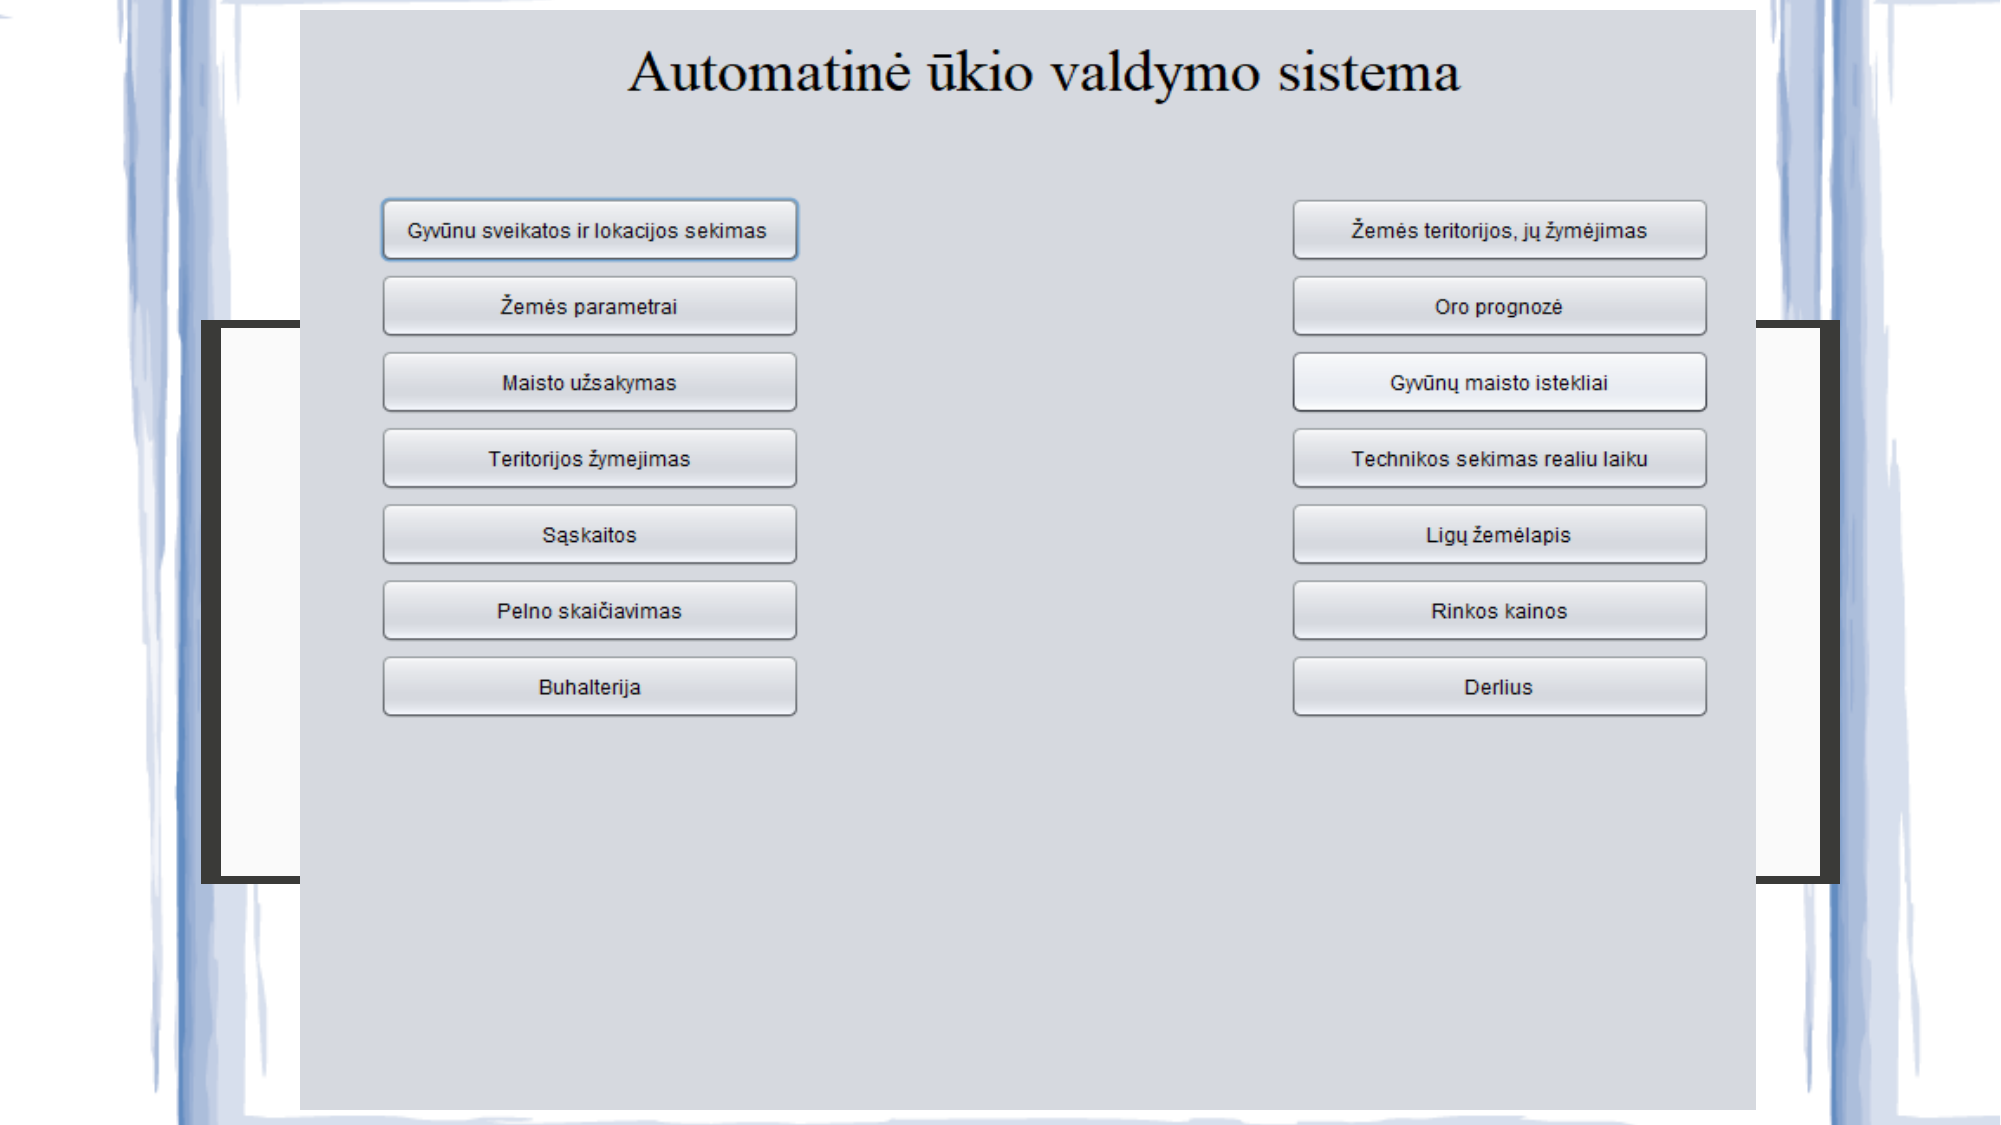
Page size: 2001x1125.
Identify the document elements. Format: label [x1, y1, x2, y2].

chart [1756, 294, 1900, 911]
chart [142, 294, 300, 911]
picture [0, 0, 2001, 1125]
